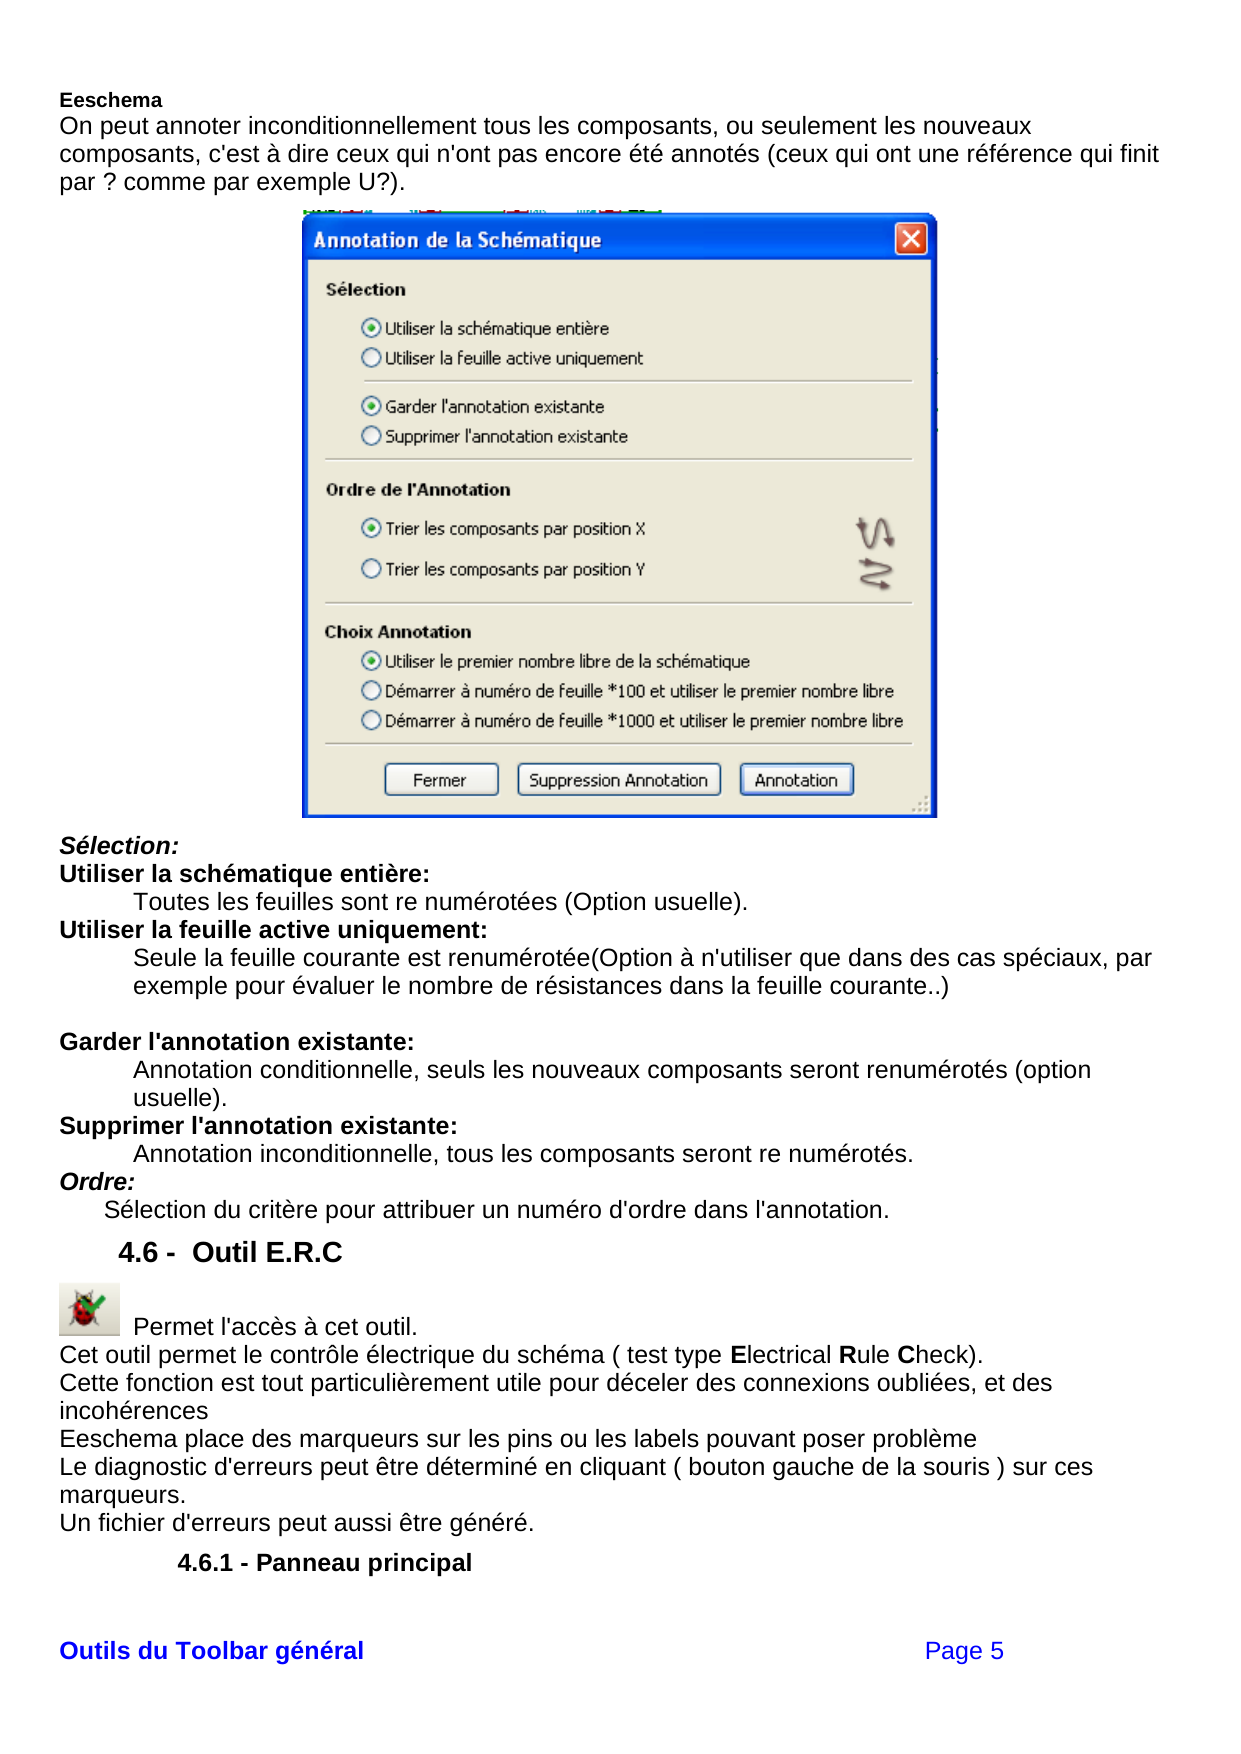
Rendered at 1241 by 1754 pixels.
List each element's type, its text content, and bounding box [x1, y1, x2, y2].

picture [302, 210, 939, 818]
text Ordre: [59, 1168, 1181, 1196]
text Un fichier d'erreurs peut aussi être généré. [59, 1509, 1181, 1537]
subtitle Outil E.R.C [118, 1236, 1181, 1269]
text Sélection: [59, 832, 1181, 860]
text On peut annoter inconditionnellement tous les composants, ou seulement les nouveaux composants, c'est à dire ceux qui n'ont pas encore été annotés (ceux qui ont une référence qui finit par ? comme par exemple U?). [59, 112, 1181, 196]
subtitle Panneau principal [177, 1549, 1181, 1577]
text Sélection du critère pour attribuer un numéro d'ordre dans l'annotation. [103, 1196, 1181, 1224]
text Annotation conditionnelle, seuls les nouveaux composants seront renumérotés (option usuelle). [133, 1056, 1181, 1112]
text Garder l'annotation existante: [59, 1028, 1181, 1056]
text Cet outil permet le contrôle électrique du schéma ( test type Electrical Rule Check). [59, 1341, 1181, 1369]
text Le diagnostic d'erreurs peut être déterminé en cliquant ( bouton gauche de la souris ) sur ces marqueurs. [59, 1453, 1181, 1509]
text Utiliser la schématique entière: [59, 860, 1181, 888]
text Permet l'accès à cet outil. [59, 1281, 1181, 1341]
text Eeschema place des marqueurs sur les pins ou les labels pouvant poser problème [59, 1425, 1181, 1453]
text Annotation inconditionnelle, tous les composants seront re numérotés. [133, 1140, 1181, 1168]
text Seule la feuille courante est renumérotée(Option à n'utiliser que dans des cas spéciaux, par exemple pour évaluer le nombre de résistances dans la feuille courante..) [133, 944, 1181, 1000]
text Toutes les feuilles sont re numérotées (Option usuelle). [133, 888, 1181, 916]
text Cette fonction est tout particulièrement utile pour déceler des connexions oubliées, et des incohérences [59, 1369, 1181, 1425]
text Supprimer l'annotation existante: [59, 1112, 1181, 1140]
text Utiliser la feuille active uniquement: [59, 916, 1181, 944]
picture [59, 1280, 120, 1336]
